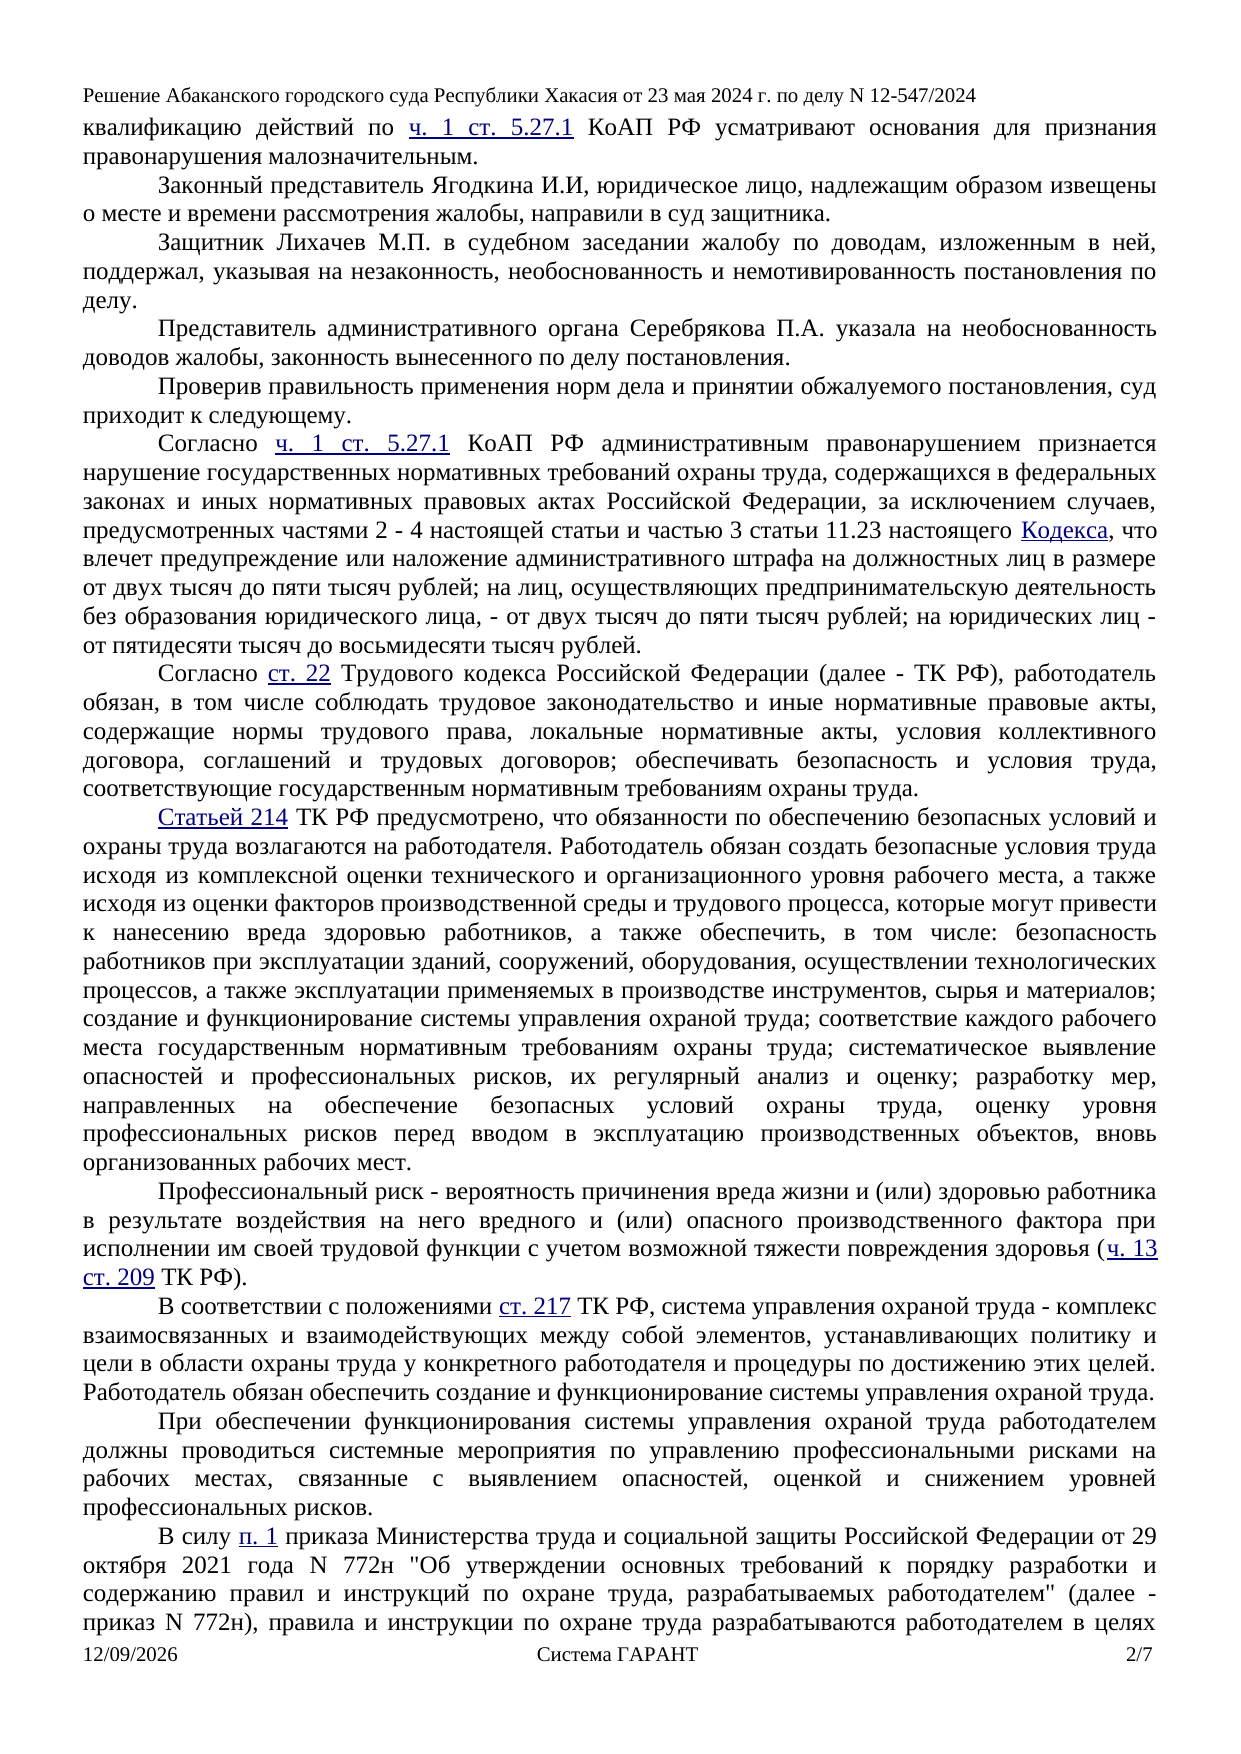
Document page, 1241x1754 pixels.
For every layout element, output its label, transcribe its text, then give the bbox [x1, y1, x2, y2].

text В соответствии с положениями ст. 217 ТК РФ, система управления охраной труда - комплекс взаимосвязанных и взаимодействующих между собой элементов, устанавливающих политику и цели в области охраны труда у конкретного работодателя и процедуры по достижению этих целей. Работодатель обязан обеспечить создание и функционирование системы управления охраной труда. [83, 1291, 1157, 1406]
text Профессиональный риск - вероятность причинения вреда жизни и (или) здоровью работника в результате воздействия на него вредного и (или) опасного производственного фактора при исполнении им своей трудовой функции с учетом возможной тяжести повреждения здоровья (ч. 13 ст. 209 ТК РФ). [83, 1176, 1157, 1291]
text квалификацию действий по ч. 1 ст. 5.27.1 КоАП РФ усматривают основания для признания правонарушения малозначительным. [83, 112, 1157, 170]
text Проверив правильность применения норм дела и принятии обжалуемого постановления, суд приходит к следующему. [83, 371, 1157, 428]
text Представитель административного органа Серебрякова П.А. указала на необоснованность доводов жалобы, законность вынесенного по делу постановления. [83, 313, 1157, 371]
text При обеспечении функционирования системы управления охраной труда работодателем должны проводиться системные мероприятия по управлению профессиональными рисками на рабочих местах, связанные с выявлением опасностей, оценкой и снижением уровней профессиональных рисков. [83, 1406, 1157, 1521]
text Статьей 214 ТК РФ предусмотрено, что обязанности по обеспечению безопасных условий и охраны труда возлагаются на работодателя. Работодатель обязан создать безопасные условия труда исходя из комплексной оценки технического и организационного уровня рабочего места, а также исходя из оценки факторов производственной среды и трудового процесса, которые могут привести к нанесению вреда здоровью работников, а также обеспечить, в том числе: безопасность работников при эксплуатации зданий, сооружений, оборудования, осуществлении технологических процессов, а также эксплуатации применяемых в производстве инструментов, сырья и материалов; создание и функционирование системы управления охраной труда; соответствие каждого рабочего места государственным нормативным требованиям охраны труда; систематическое выявление опасностей и профессиональных рисков, их регулярный анализ и оценку; разработку мер, направленных на обеспечение безопасных условий охраны труда, оценку уровня профессиональных рисков перед вводом в эксплуатацию производственных объектов, вновь организованных рабочих мест. [83, 802, 1157, 1176]
text Согласно ст. 22 Трудового кодекса Российской Федерации (далее - ТК РФ), работодатель обязан, в том числе соблюдать трудовое законодательство и иные нормативные правовые акты, содержащие нормы трудового права, локальные нормативные акты, условия коллективного договора, соглашений и трудовых договоров; обеспечивать безопасность и условия труда, соответствующие государственным нормативным требованиям охраны труда. [83, 658, 1157, 802]
text Законный представитель Ягодкина И.И, юридическое лицо, надлежащим образом извещены о месте и времени рассмотрения жалобы, направили в суд защитника. [83, 170, 1157, 227]
text Защитник Лихачев М.П. в судебном заседании жалобу по доводам, изложенным в ней, поддержал, указывая на незаконность, необоснованность и немотивированность постановления по делу. [83, 227, 1157, 313]
text В силу п. 1 приказа Министерства труда и социальной защиты Российской Федерации от 29 октября 2021 года N 772н "Об утверждении основных требований к порядку разработки и содержанию правил и инструкций по охране труда, разрабатываемых работодателем" (далее - приказ N 772н), правила и инструкции по охране труда разрабатываются работодателем в целях [83, 1521, 1157, 1636]
text Согласно ч. 1 ст. 5.27.1 КоАП РФ административным правонарушением признается нарушение государственных нормативных требований охраны труда, содержащихся в федеральных законах и иных нормативных правовых актах Российской Федерации, за исключением случаев, предусмотренных частями 2 - 4 настоящей статьи и частью 3 статьи 11.23 настоящего Кодекса, что влечет предупреждение или наложение административного штрафа на должностных лиц в размере от двух тысяч до пяти тысяч рублей; на лиц, осуществляющих предпринимательскую деятельность без образования юридического лица, - от двух тысяч до пяти тысяч рублей; на юридических лиц - от пятидесяти тысяч до восьмидесяти тысяч рублей. [83, 428, 1157, 658]
